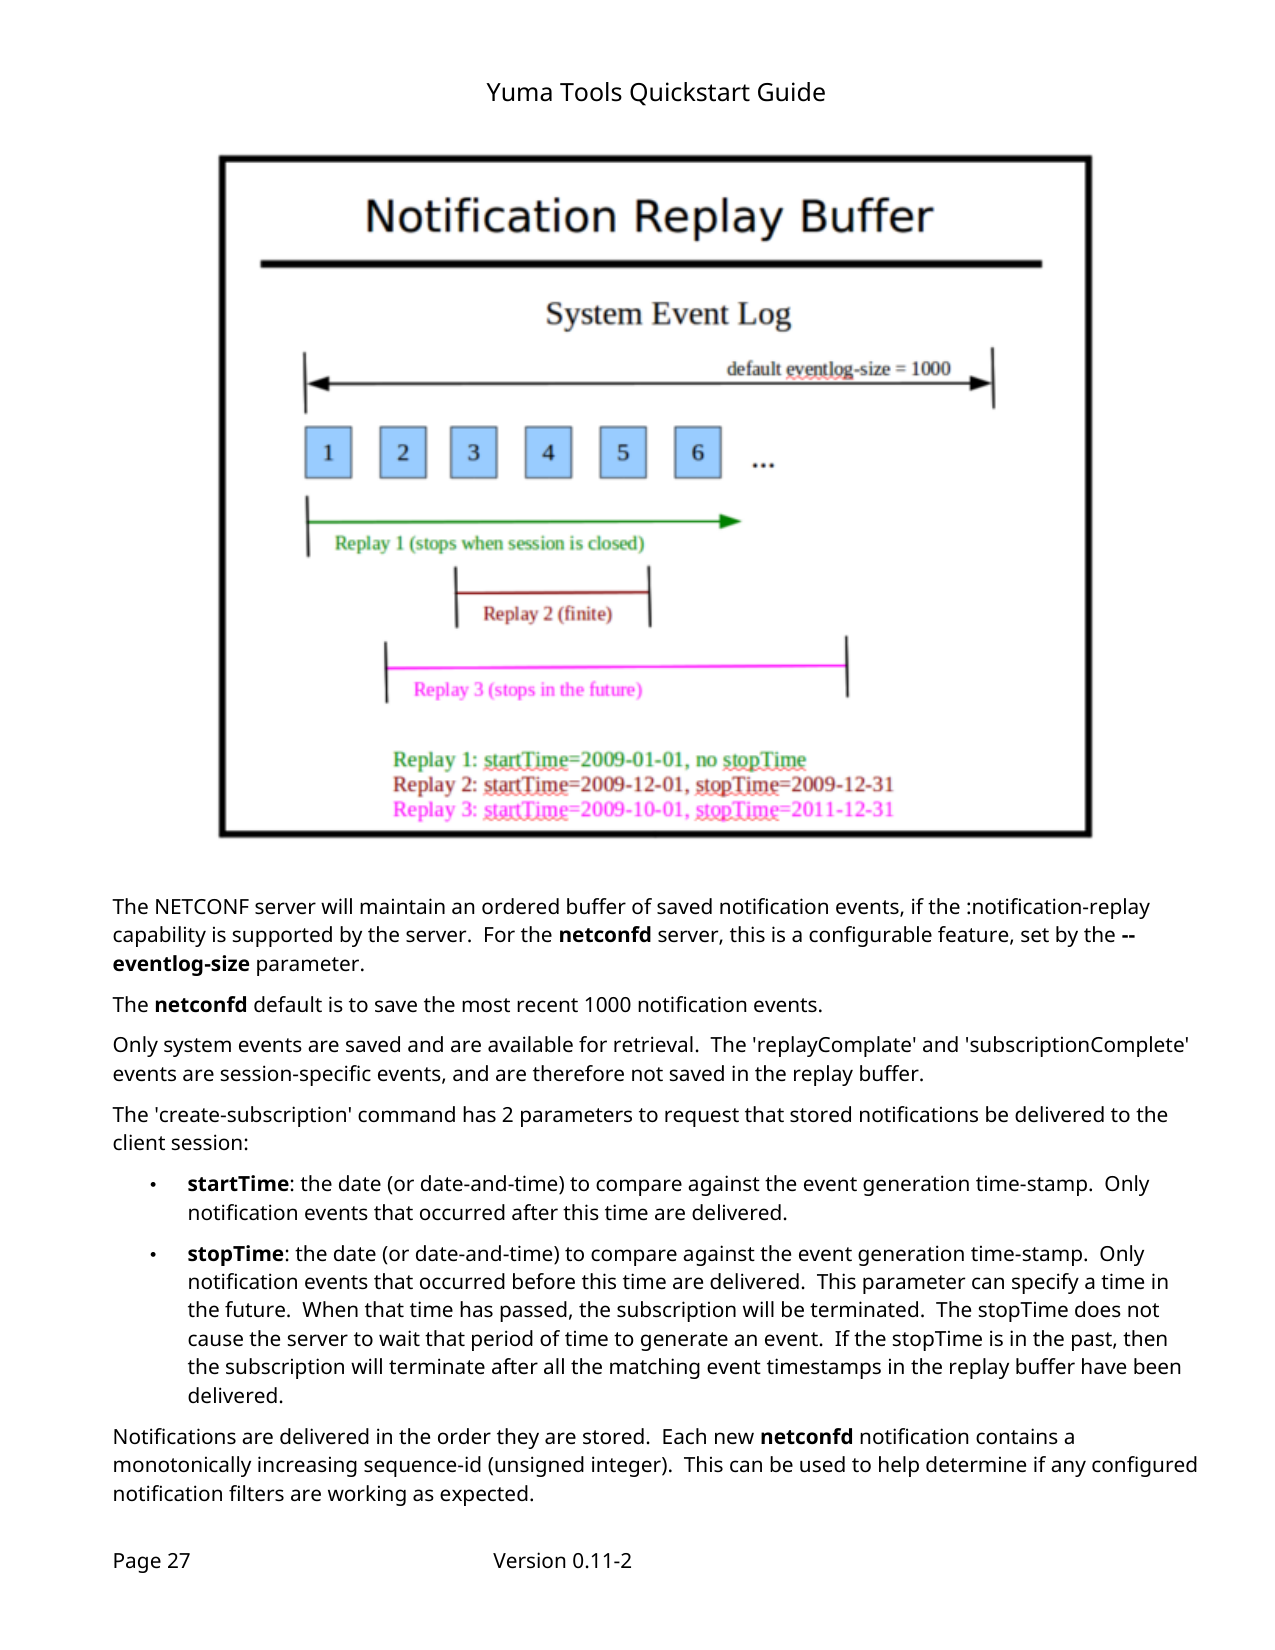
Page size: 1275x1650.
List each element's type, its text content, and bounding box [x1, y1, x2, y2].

picture [200, 138, 1113, 851]
list stopTime: the date (or date-and-time) to compare against the event generation time-stamp. Only notification events that occurred before this time are delivered. This parameter can specify a time in the future. When that time has passed, the subscription will be terminated. The stopTime does not cause the server to wait that period of time to generate an event. If the stopTime is in the past, then the subscription will terminate after all the matching event timestamps in the replay buffer have been delivered. [150, 1239, 1200, 1409]
text The 'create-subscription' command has 2 parameters to request that stored notifications be delivered to the client session: [112, 1100, 1200, 1157]
text The netconfd default is to save the most recent 1000 notification events. [112, 990, 1200, 1018]
list startTime: the date (or date-and-time) to compare against the event generation time-stamp. Only notification events that occurred after this time are delivered. [150, 1169, 1200, 1226]
text Notifications are delivered in the order they are stored. Each new netconfd notification contains a monotonically increasing sequence-id (unsigned integer). This can be used to help determine if any configured notification filters are working as expected. [112, 1422, 1200, 1507]
text Only system events are saved and are available for retrieval. The 'replayComplate' and 'subscriptionComplete' events are session-specific events, and are therefore not saved in the replay buffer. [112, 1031, 1200, 1087]
text The NETCONF server will maintain an ordered buffer of saved notification events, if the :notification-replay capability is supported by the server. For the netconfd server, this is a configurable feature, set by the --eventlog-size parameter. [112, 892, 1200, 977]
